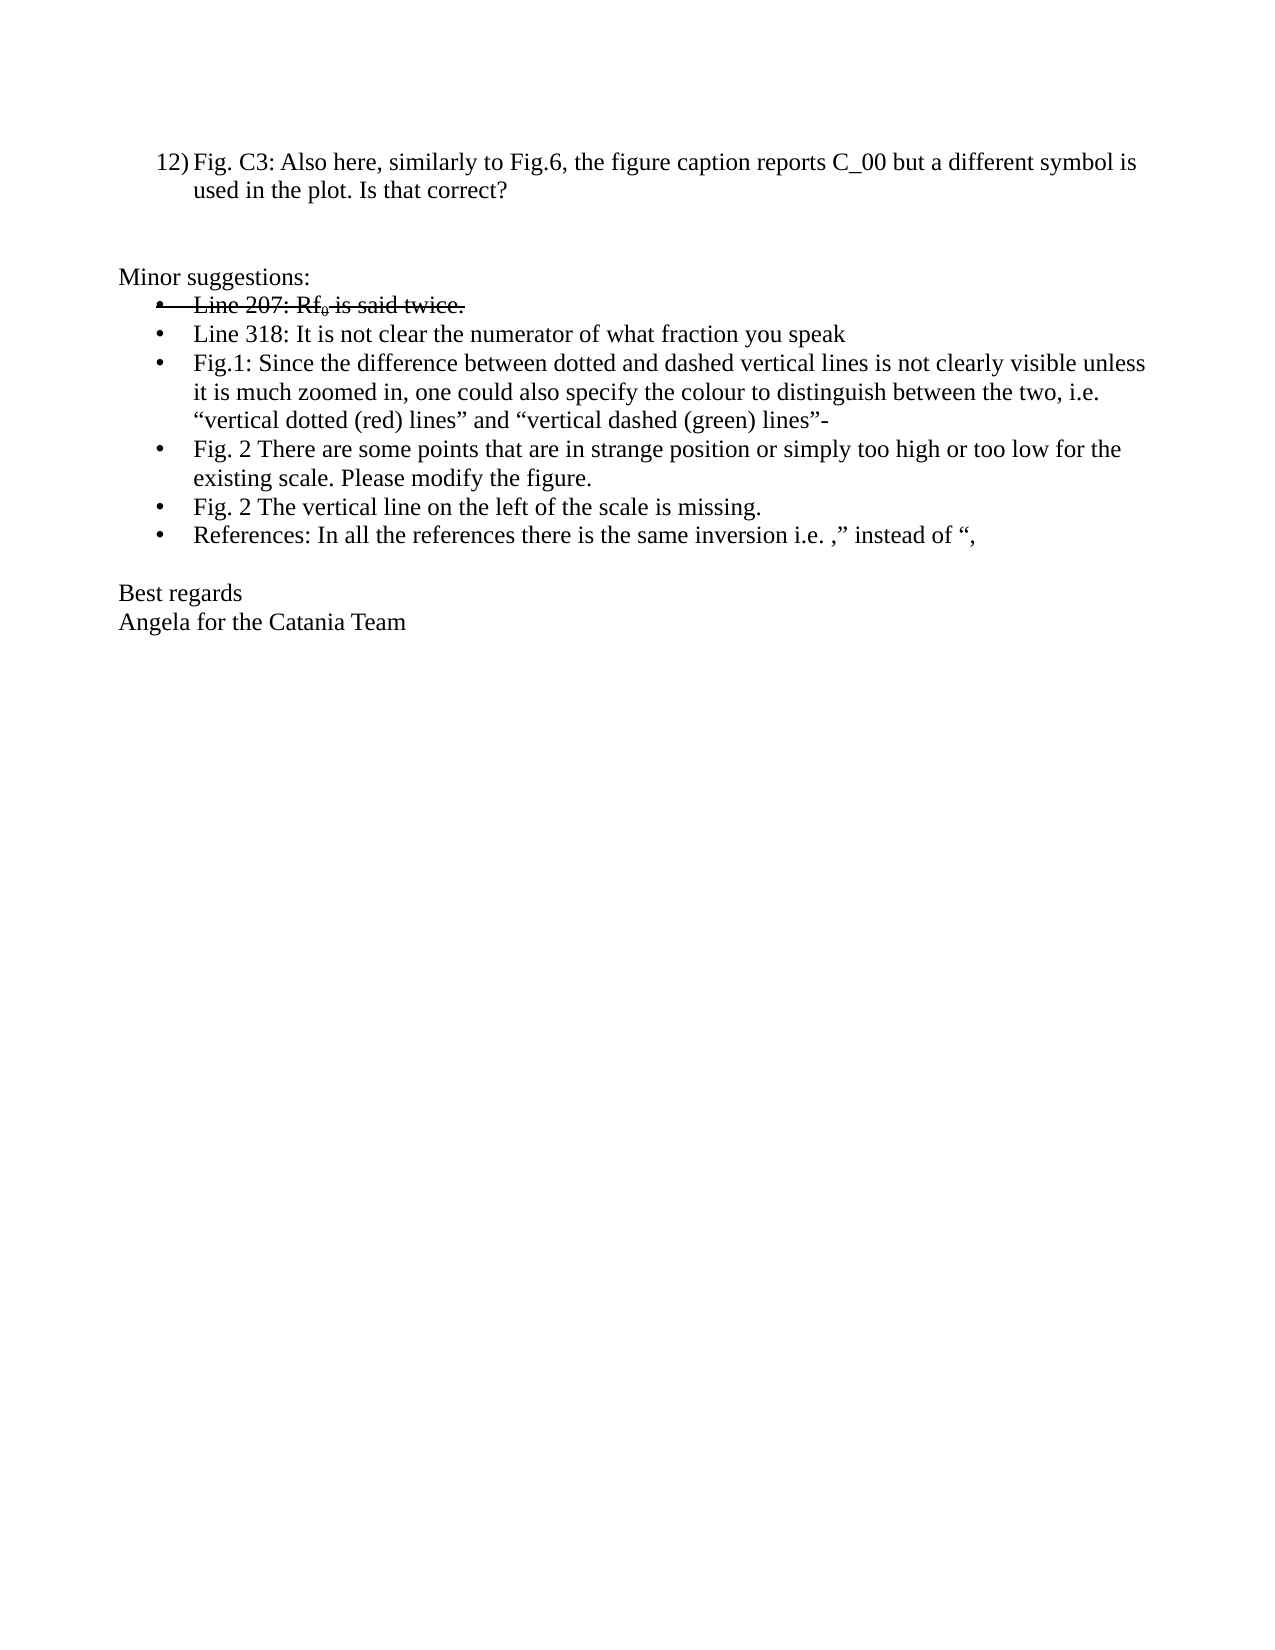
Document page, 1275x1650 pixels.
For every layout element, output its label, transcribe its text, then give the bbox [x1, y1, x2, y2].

list Fig. 2 The vertical line on the left of the scale is missing. [156, 492, 1157, 521]
text Best regards [118, 578, 1157, 607]
text Minor suggestions: [118, 262, 1157, 291]
list References: In all the references there is the same inversion i.e. ,” instead of “, [156, 521, 1157, 549]
text Angela for the Catania Team [118, 607, 1157, 636]
list Line 207: Rf0 is said twice. [156, 291, 1157, 319]
list Fig. C3: Also here, similarly to Fig.6, the figure caption reports C_00 but a different symbol is used in the plot. Is that correct? [156, 147, 1157, 204]
list Fig.1: Since the difference between dotted and dashed vertical lines is not clearly visible unless it is much zoomed in, one could also specify the colour to distinguish between the two, i.e. “vertical dotted (red) lines” and “vertical dashed (green) lines”- [156, 348, 1157, 434]
list Fig. 2 There are some points that are in strange position or simply too high or too low for the existing scale. Please modify the figure. [156, 434, 1157, 492]
list Line 318: It is not clear the numerator of what fraction you speak [156, 319, 1157, 348]
